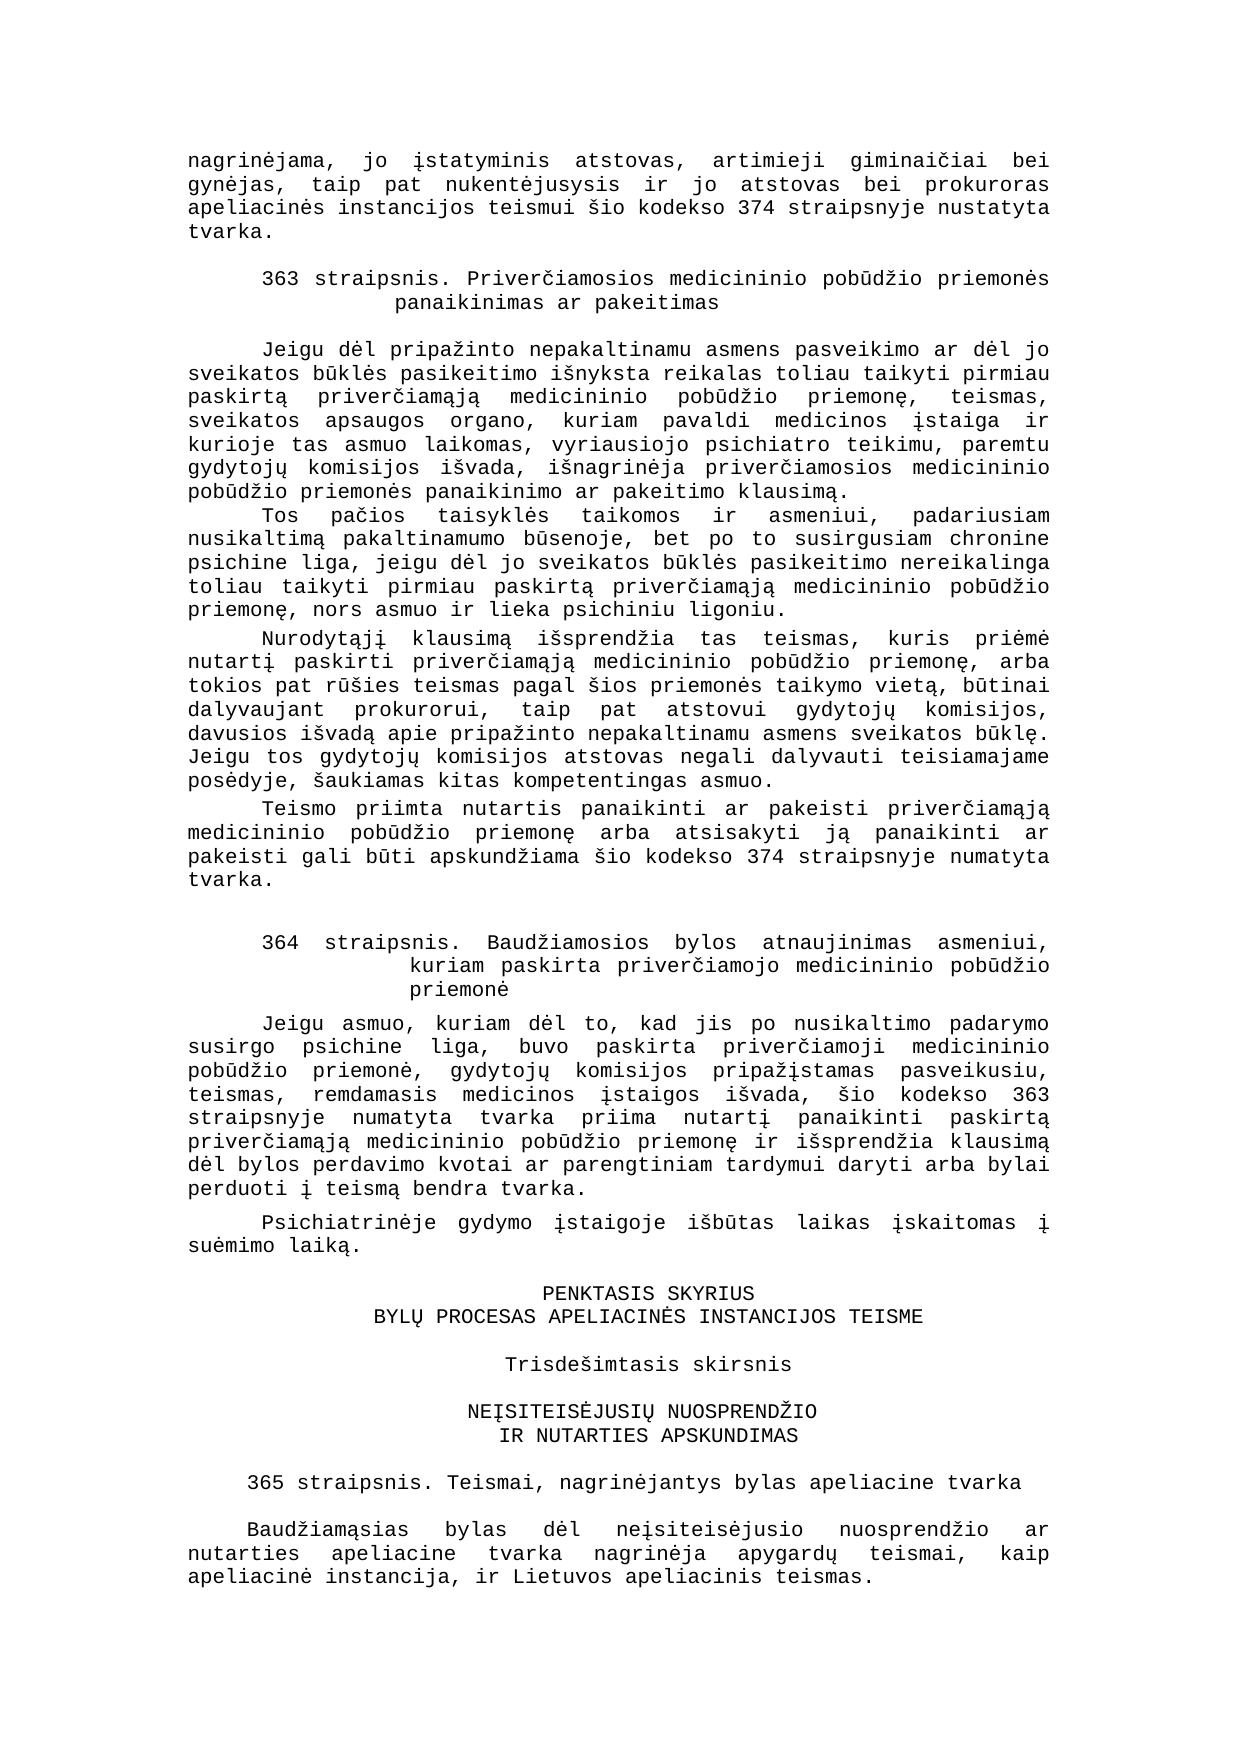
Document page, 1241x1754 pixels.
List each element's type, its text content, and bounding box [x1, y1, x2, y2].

text Nurodytąjį klausimą išsprendžia tas teismas, kuris priėmė nutartį paskirti priverčiamąją medicininio pobūdžio priemonę, arba tokios pat rūšies teismas pagal šios priemonės taikymo vietą, būtinai dalyvaujant prokurorui, taip pat atstovui gydytojų komisijos, davusios išvadą apie pripažinto nepakaltinamu asmens sveikatos būklę. Jeigu tos gydytojų komisijos atstovas negali dalyvauti teisiamajame posėdyje, šaukiamas kitas kompetentingas asmuo. [187, 628, 1050, 793]
text Trisdešimtasis skirsnis [187, 1354, 1050, 1377]
text 363 straipsnis. Priverčiamosios medicininio pobūdžio priemonės panaikinimas ar pakeitimas [261, 268, 1050, 316]
text Teismo priimta nutartis panaikinti ar pakeisti priverčiamąją medicininio pobūdžio priemonę arba atsisakyti ją panaikinti ar pakeisti gali būti apskundžiama šio kodekso 374 straipsnyje numatyta tvarka. [187, 798, 1050, 893]
text Baudžiamąsias bylas dėl neįsiteisėjusio nuosprendžio ar nutarties apeliacine tvarka nagrinėja apygardų teismai, kaip apeliacinė instancija, ir Lietuvos apeliacinis teismas. [187, 1519, 1050, 1590]
text PENKTASIS SKYRIUS [187, 1283, 1050, 1306]
text Jeigu dėl pripažinto nepakaltinamu asmens pasveikimo ar dėl jo sveikatos būklės pasikeitimo išnyksta reikalas toliau taikyti pirmiau paskirtą priverčiamąją medicininio pobūdžio priemonę, teismas, sveikatos apsaugos organo, kuriam pavaldi medicinos įstaiga ir kurioje tas asmuo laikomas, vyriausiojo psichiatro teikimu, paremtu gydytojų komisijos išvada, išnagrinėja priverčiamosios medicininio pobūdžio priemonės panaikinimo ar pakeitimo klausimą. [187, 339, 1050, 505]
text IR NUTARTIES APSKUNDIMAS [187, 1424, 1050, 1448]
text BYLŲ PROCESAS APELIACINĖS INSTANCIJOS TEISME [187, 1306, 1050, 1330]
text 364 straipsnis. Baudžiamosios bylos atnaujinimas asmeniui, kuriam paskirta priverčiamojo medicininio pobūdžio priemonė [261, 932, 1050, 1003]
text Psichiatrinėje gydymo įstaigoje išbūtas laikas įskaitomas į suėmimo laiką. [187, 1212, 1050, 1259]
text Jeigu asmuo, kuriam dėl to, kad jis po nusikaltimo padarymo susirgo psichine liga, buvo paskirta priverčiamoji medicininio pobūdžio priemonė, gydytojų komisijos pripažįstamas pasveikusiu, teismas, remdamasis medicinos įstaigos išvada, šio kodekso 363 straipsnyje numatyta tvarka priima nutartį panaikinti paskirtą priverčiamąją medicininio pobūdžio priemonę ir išsprendžia klausimą dėl bylos perdavimo kvotai ar parengtiniam tardymui daryti arba bylai perduoti į teismą bendra tvarka. [187, 1013, 1050, 1202]
text nagrinėjama, jo įstatyminis atstovas, artimieji giminaičiai bei gynėjas, taip pat nukentėjusysis ir jo atstovas bei prokuroras apeliacinės instancijos teismui šio kodekso 374 straipsnyje nustatyta tvarka. [187, 150, 1050, 244]
text Tos pačios taisyklės taikomos ir asmeniui, padariusiam nusikaltimą pakaltinamumo būsenoje, bet po to susirgusiam chronine psichine liga, jeigu dėl jo sveikatos būklės pasikeitimo nereikalinga toliau taikyti pirmiau paskirtą priverčiamąją medicininio pobūdžio priemonę, nors asmuo ir lieka psichiniu ligoniu. [187, 505, 1050, 623]
text NEĮSITEISĖJUSIŲ NUOSPRENDŽIO [187, 1401, 1050, 1424]
text 365 straipsnis. Teismai, nagrinėjantys bylas apeliacine tvarka [187, 1472, 1050, 1496]
